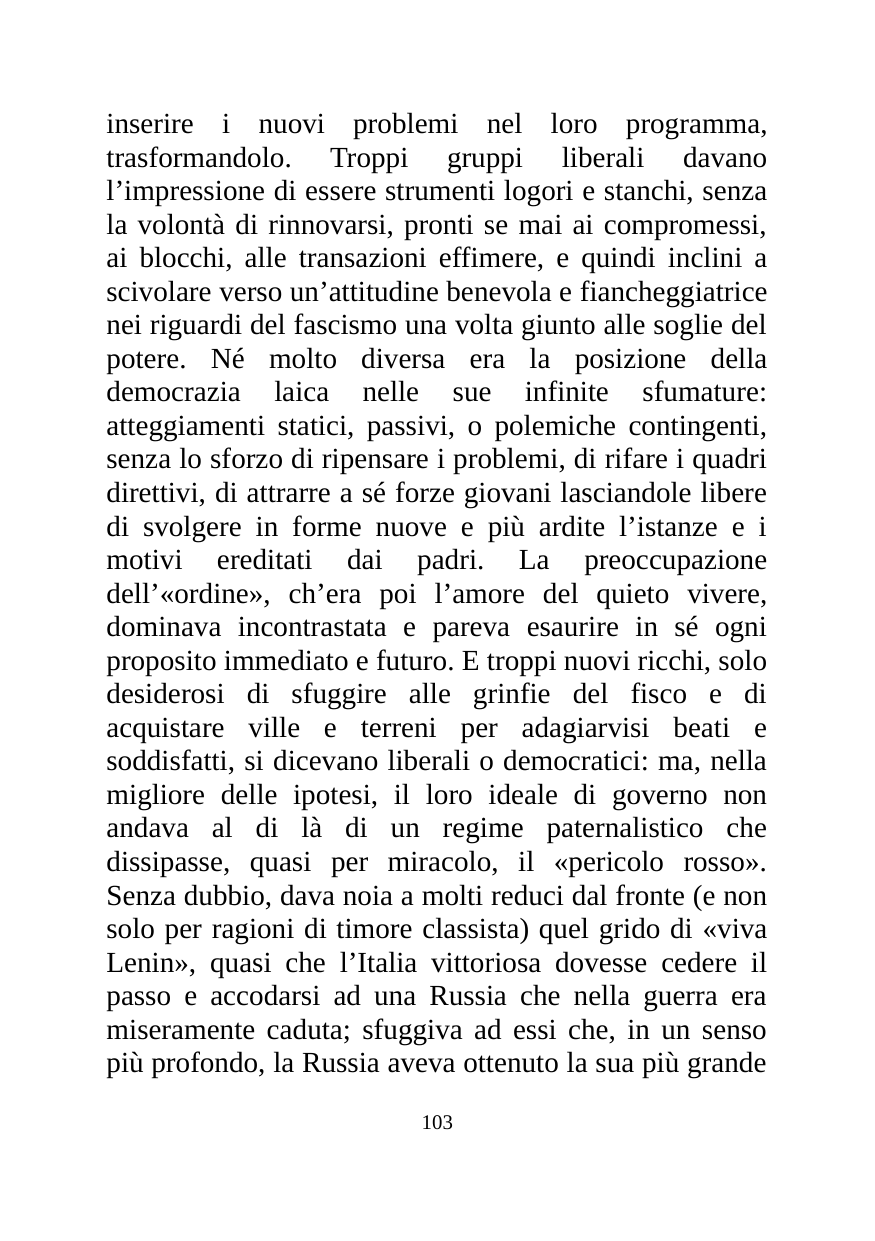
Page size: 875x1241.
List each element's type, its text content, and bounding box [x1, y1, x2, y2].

text inserire i nuovi problemi nel loro programma, trasformandolo. Troppi gruppi liberali davano l’impressione di essere strumenti logori e stanchi, senza la volontà di rinnovarsi, pronti se mai ai compromessi, ai blocchi, alle transazioni effimere, e quindi inclini a scivolare verso un’attitudine benevola e fiancheggiatrice nei riguardi del fascismo una volta giunto alle soglie del potere. Né molto diversa era la posizione della democrazia laica nelle sue infinite sfumature: atteggiamenti statici, passivi, o polemiche contingenti, senza lo sforzo di ripensare i problemi, di rifare i quadri direttivi, di attrarre a sé forze giovani lasciandole libere di svolgere in forme nuove e più ardite l’istanze e i motivi ereditati dai padri. La preoccupazione dell’«ordine», ch’era poi l’amore del quieto vivere, dominava incontrastata e pareva esaurire in sé ogni proposito immediato e futuro. E troppi nuovi ricchi, solo desiderosi di sfuggire alle grinfie del fisco e di acquistare ville e terreni per adagiarvisi beati e soddisfatti, si dicevano liberali o democratici: ma, nella migliore delle ipotesi, il loro ideale di governo non andava al di là di un regime paternalistico che dissipasse, quasi per miracolo, il «pericolo rosso». Senza dubbio, dava noia a molti reduci dal fronte (e non solo per ragioni di timore classista) quel grido di «viva Lenin», quasi che l’Italia vittoriosa dovesse cedere il passo e accodarsi ad una Russia che nella guerra era miseramente caduta; sfuggiva ad essi che, in un senso più profondo, la Russia aveva ottenuto la sua più grande [106, 106, 768, 1079]
